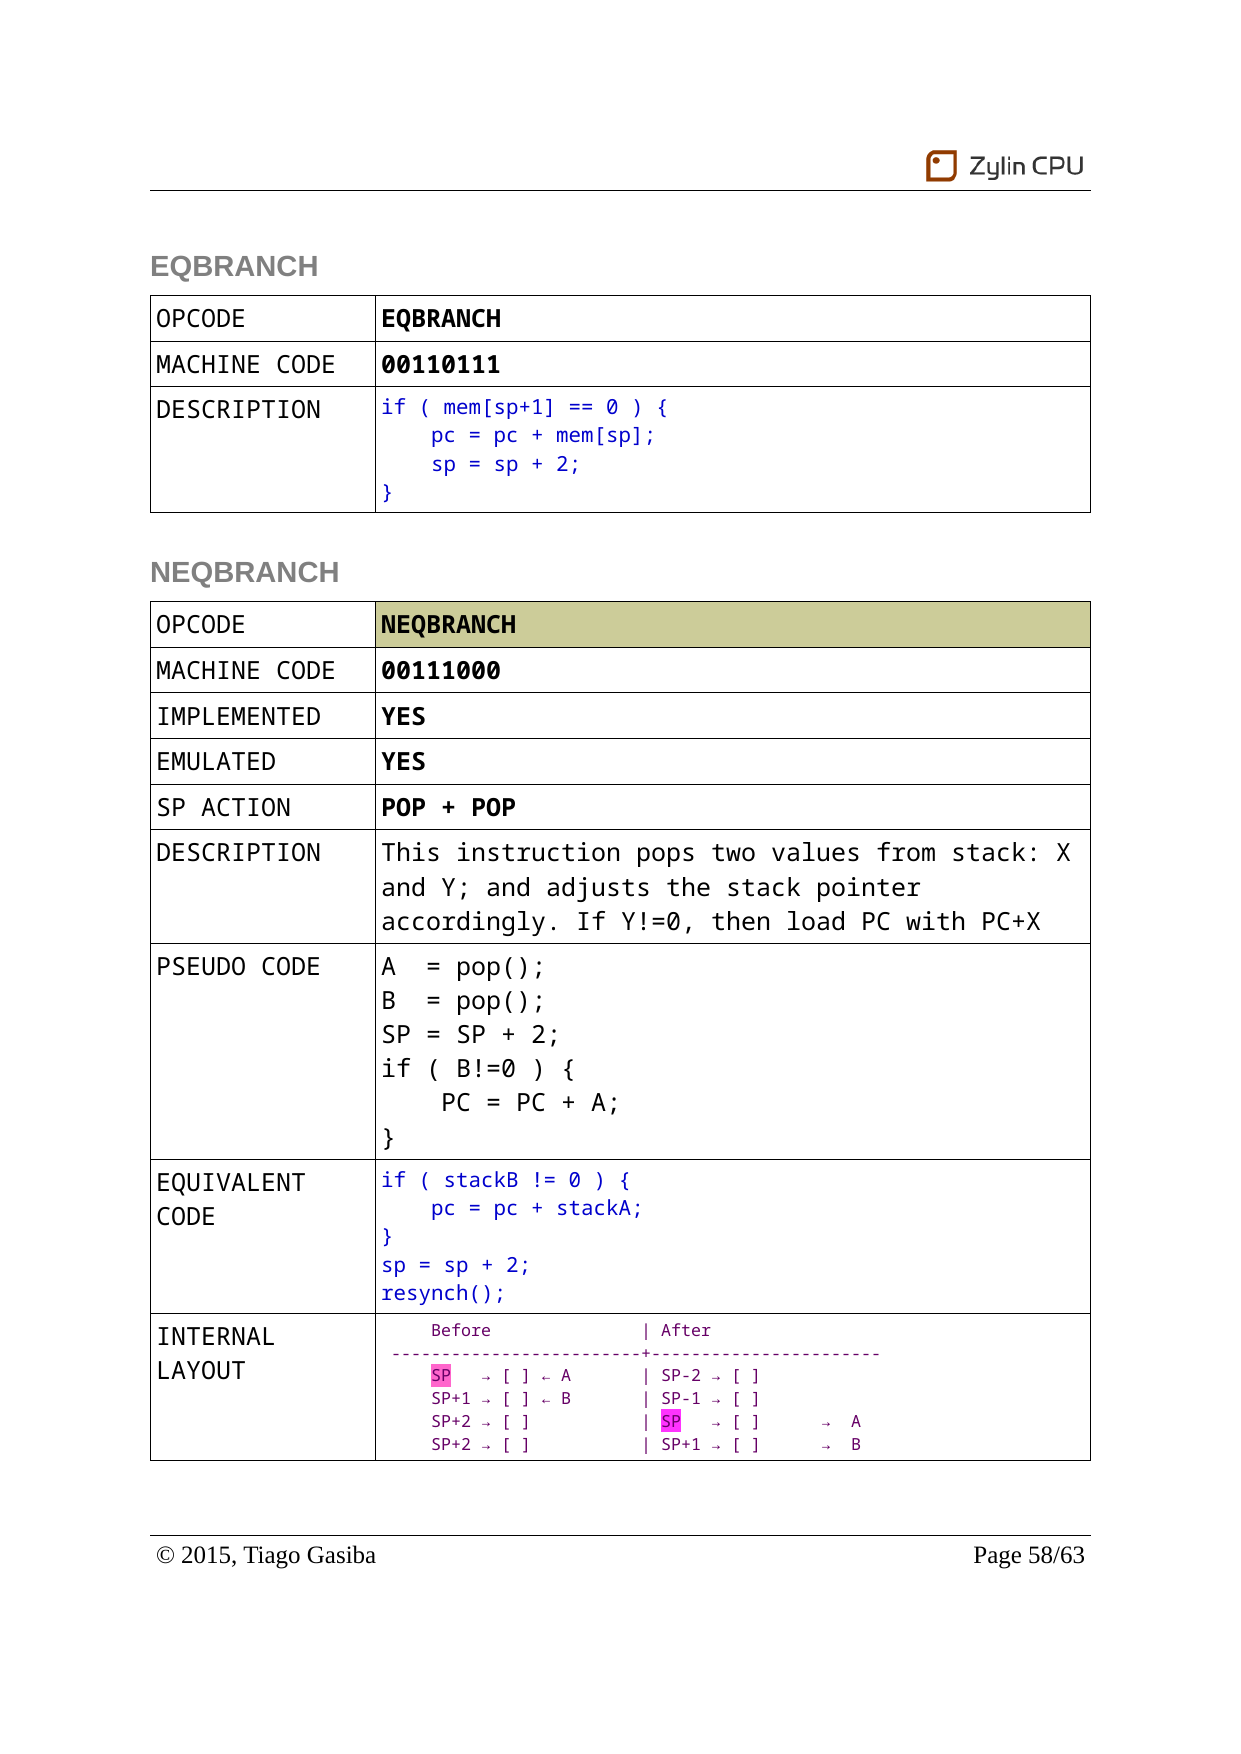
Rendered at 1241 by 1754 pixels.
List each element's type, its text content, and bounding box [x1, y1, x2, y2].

table_cell POP + POP [376, 785, 1090, 829]
table_cell 00111000 [376, 648, 1090, 692]
subtitle EQBRANCH [150, 249, 1091, 283]
table_cell if ( mem[sp+1] == 0 ) { pc = pc + mem[sp]; sp = sp + 2; } [376, 387, 1090, 512]
table_cell A = pop(); B = pop(); SP = SP + 2; if ( B!=0 ) { PC = PC + A; } [376, 944, 1090, 1159]
table_cell SP ACTION [151, 785, 375, 829]
table_cell IMPLEMENTED [151, 693, 375, 738]
picture [922, 148, 1151, 185]
table_cell EMULATED [151, 739, 375, 784]
table_cell This instruction pops two values from stack: X and Y; and adjusts the stack pointer accordingly. If Y!=0, then load PC with PC+X [376, 830, 1090, 943]
table_header NEQBRANCH [376, 602, 1090, 647]
table_cell DESCRIPTION [151, 387, 375, 512]
table_cell PSEUDO CODE [151, 944, 375, 1159]
table_cell YES [376, 739, 1090, 784]
table_cell MACHINE CODE [151, 648, 375, 692]
table_cell if ( stackB != 0 ) { pc = pc + stackA; } sp = sp + 2; resynch(); [376, 1160, 1090, 1313]
table_cell YES [376, 693, 1090, 738]
table_cell EQUIVALENT CODE [151, 1160, 375, 1313]
table_cell DESCRIPTION [151, 830, 375, 943]
table_header EQBRANCH [376, 296, 1090, 341]
table_cell INTERNAL LAYOUT [151, 1314, 375, 1460]
table_header OPCODE [151, 602, 375, 647]
table_header OPCODE [151, 296, 375, 341]
table_cell Before | After -------------------------+----------------------- SP → [ ] ← A | SP-2 → [ ] SP+1 → [ ] ← B | SP-1 → [ ] SP+2 → [ ] | SP → [ ] → A SP+2 → [ ] | SP+1 → [ ] → B [376, 1314, 1090, 1460]
table_cell 00110111 [376, 342, 1090, 386]
subtitle NEQBRANCH [150, 555, 1091, 589]
table_cell MACHINE CODE [151, 342, 375, 386]
